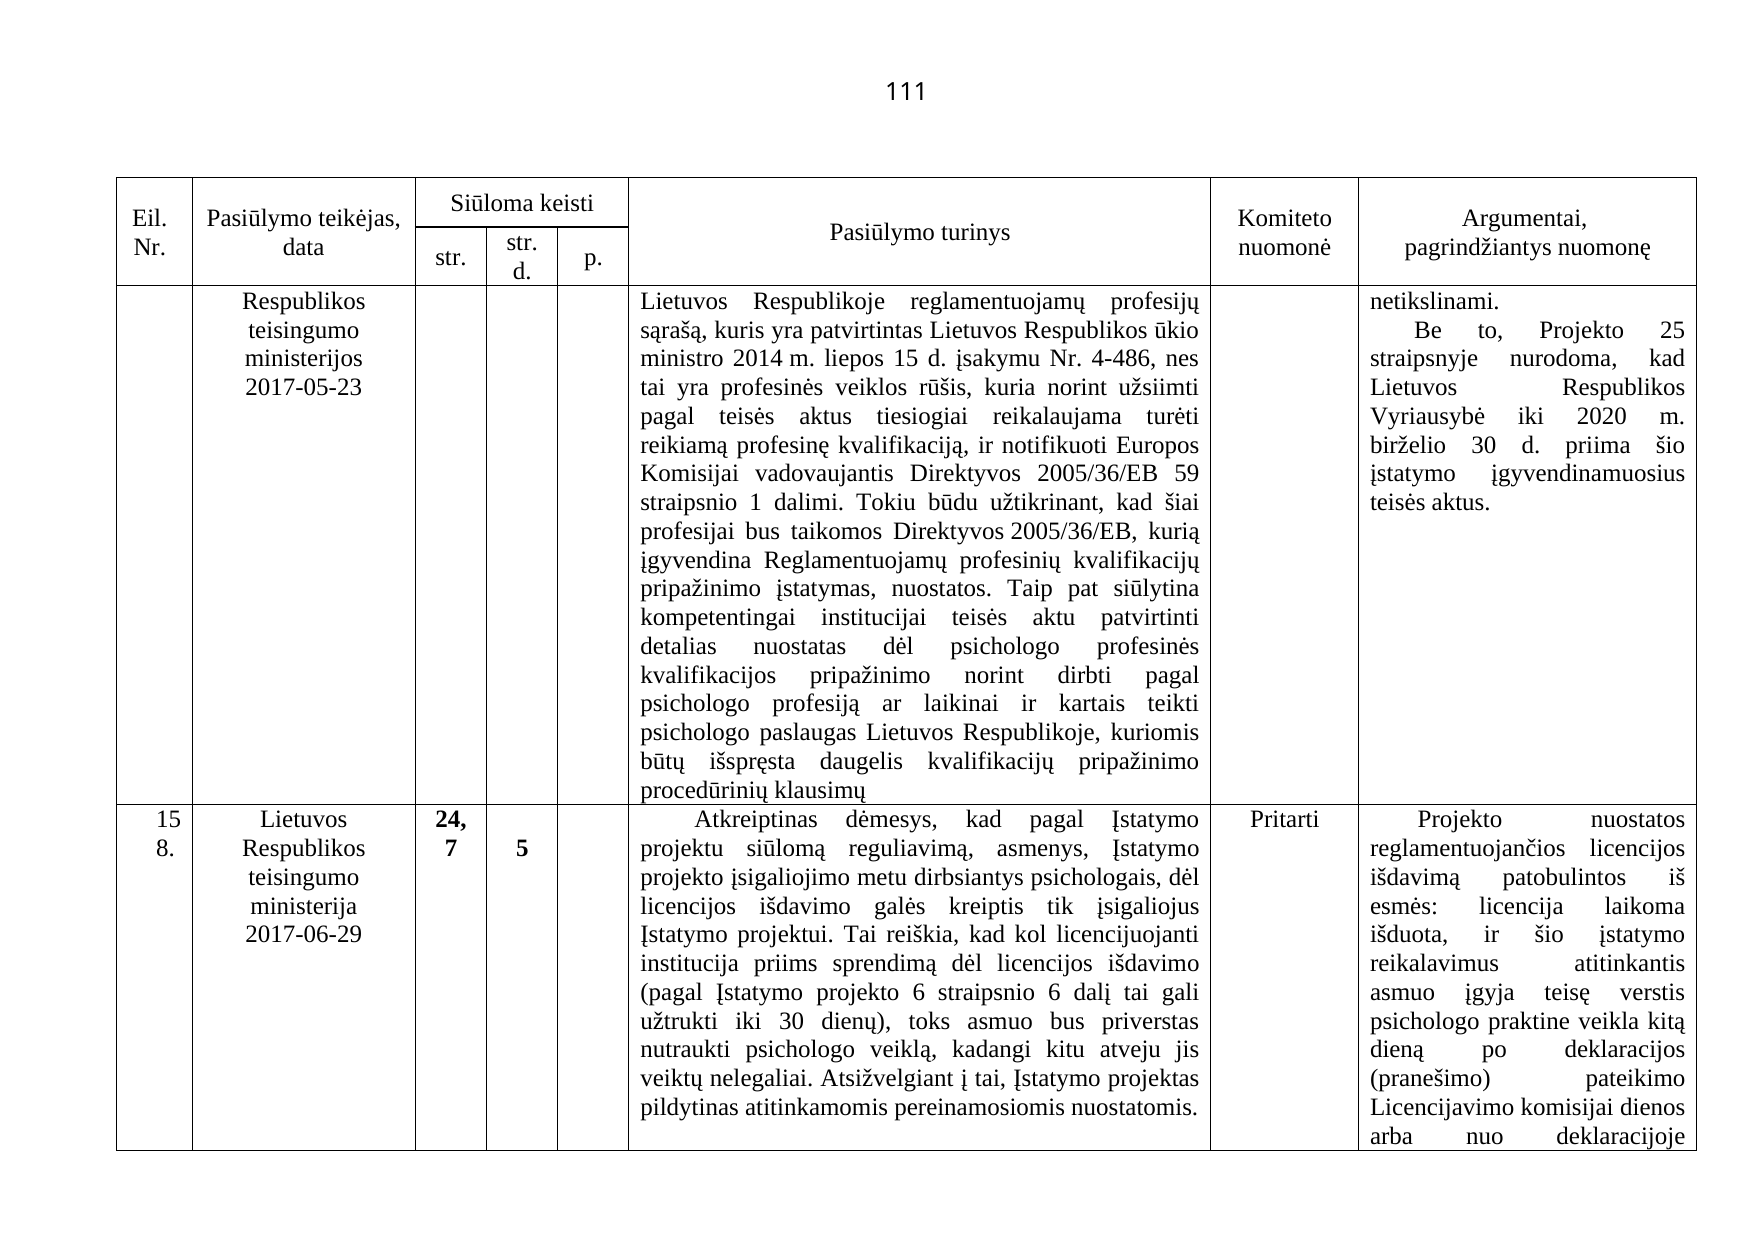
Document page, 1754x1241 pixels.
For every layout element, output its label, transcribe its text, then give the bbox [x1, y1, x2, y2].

table_header Pasiūlymo teikėjas, data [193, 178, 415, 285]
table_cell [1211, 286, 1358, 803]
table_cell [117, 286, 192, 803]
table_cell [558, 805, 628, 1149]
table_cell [487, 286, 557, 803]
table_cell str. d. [487, 228, 557, 285]
table_cell Respublikos teisingumo ministerijos 2017-05-23 [193, 286, 415, 803]
table_header Komiteto nuomonė [1211, 178, 1358, 285]
table_cell netikslinami. Be to, Projekto 25 straipsnyje nurodoma, kad Lietuvos Respublikos Vyriausybė iki 2020 m. birželio 30 d. priima šio įstatymo įgyvendinamuosius teisės aktus. [1359, 286, 1696, 803]
table_cell p. [558, 228, 628, 285]
table_cell Pritarti [1211, 805, 1358, 1149]
table_cell 24, 7 [416, 805, 486, 1149]
table_cell [416, 286, 486, 803]
table_cell [117, 805, 192, 1149]
table_cell Lietuvos Respublikoje reglamentuojamų profesijų sąrašą, kuris yra patvirtintas Lietuvos Respublikos ūkio ministro 2014 m. liepos 15 d. įsakymu Nr. 4-486, nes tai yra profesinės veiklos rūšis, kuria norint užsiimti pagal teisės aktus tiesiogiai reikalaujama turėti reikiamą profesinę kvalifikaciją, ir notifikuoti Europos Komisijai vadovaujantis Direktyvos 2005/36/EB 59 straipsnio 1 dalimi. Tokiu būdu užtikrinant, kad šiai profesijai bus taikomos Direktyvos 2005/36/EB, kurią įgyvendina Reglamentuojamų profesinių kvalifikacijų pripažinimo įstatymas, nuostatos. Taip pat siūlytina kompetentingai institucijai teisės aktu patvirtinti detalias nuostatas dėl psichologo profesinės kvalifikacijos pripažinimo norint dirbti pagal psichologo profesiją ar laikinai ir kartais teikti psichologo paslaugas Lietuvos Respublikoje, kuriomis būtų išspręsta daugelis kvalifikacijų pripažinimo procedūrinių klausimų [629, 286, 1210, 803]
table_cell 5 [487, 805, 557, 1149]
table_header Pasiūlymo turinys [629, 178, 1210, 285]
table_header Argumentai, pagrindžiantys nuomonę [1359, 178, 1696, 285]
table_cell Projekto nuostatos reglamentuojančios licencijos išdavimą patobulintos iš esmės: licencija laikoma išduota, ir šio įstatymo reikalavimus atitinkantis asmuo įgyja teisę verstis psichologo praktine veikla kitą dieną po deklaracijos (pranešimo) pateikimo Licencijavimo komisijai dienos arba nuo deklaracijoje [1359, 805, 1696, 1149]
table_cell [558, 286, 628, 803]
table_header Eil. Nr. [117, 178, 192, 285]
table_header Siūloma keisti [416, 178, 628, 226]
table_cell Atkreiptinas dėmesys, kad pagal Įstatymo projektu siūlomą reguliavimą, asmenys, Įstatymo projekto įsigaliojimo metu dirbsiantys psichologais, dėl licencijos išdavimo galės kreiptis tik įsigaliojus Įstatymo projektui. Tai reiškia, kad kol licencijuojanti institucija priims sprendimą dėl licencijos išdavimo (pagal Įstatymo projekto 6 straipsnio 6 dalį tai gali užtrukti iki 30 dienų), toks asmuo bus priverstas nutraukti psichologo veiklą, kadangi kitu atveju jis veiktų nelegaliai. Atsižvelgiant į tai, Įstatymo projektas pildytinas atitinkamomis pereinamosiomis nuostatomis. [629, 805, 1210, 1149]
table_cell str. [416, 228, 486, 285]
table_cell Lietuvos Respublikos teisingumo ministerija 2017-06-29 [193, 805, 415, 1149]
